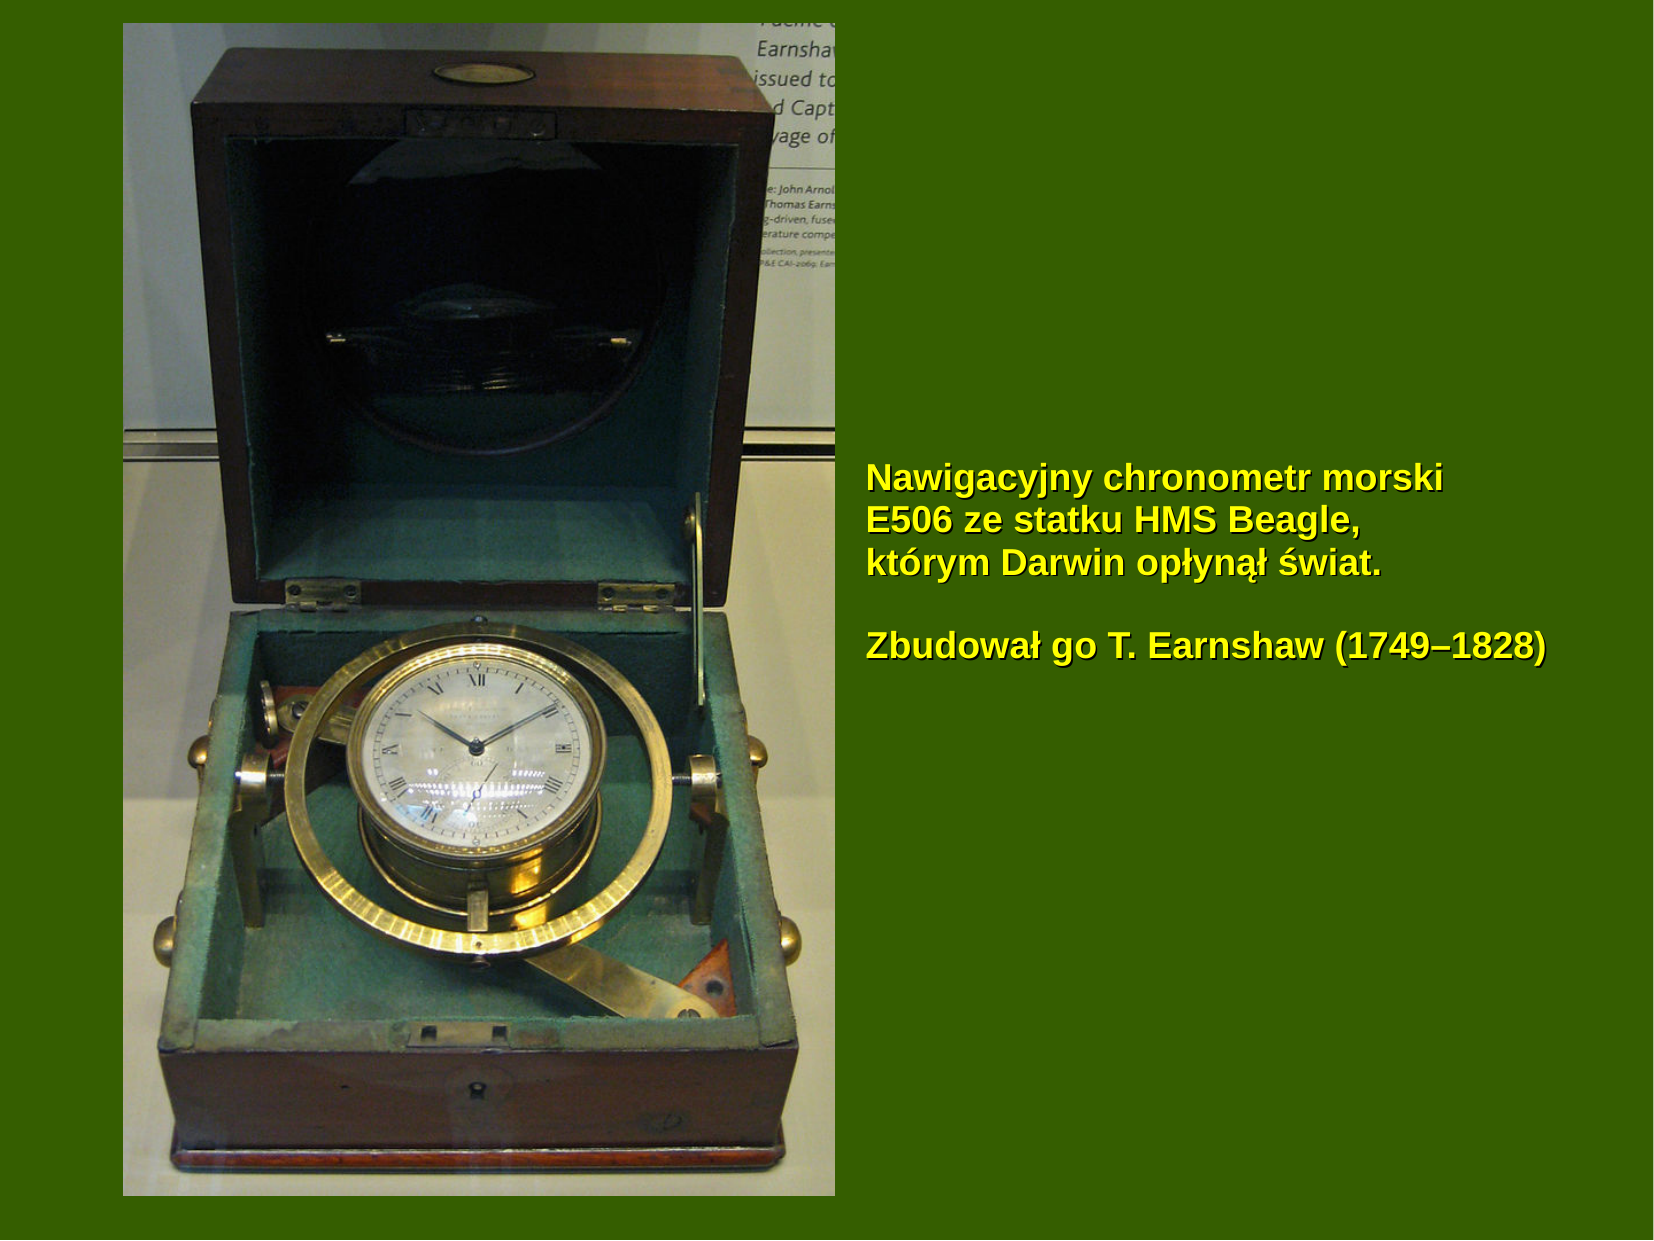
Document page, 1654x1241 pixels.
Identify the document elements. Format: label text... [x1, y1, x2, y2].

text_box Nawigacyjny chronometr morski E506 ze statku HMS Beagle, którym Darwin opłynął świat. Zbudował go T. Earnshaw (1749–1828) [850, 449, 1565, 759]
picture [123, 23, 835, 1196]
